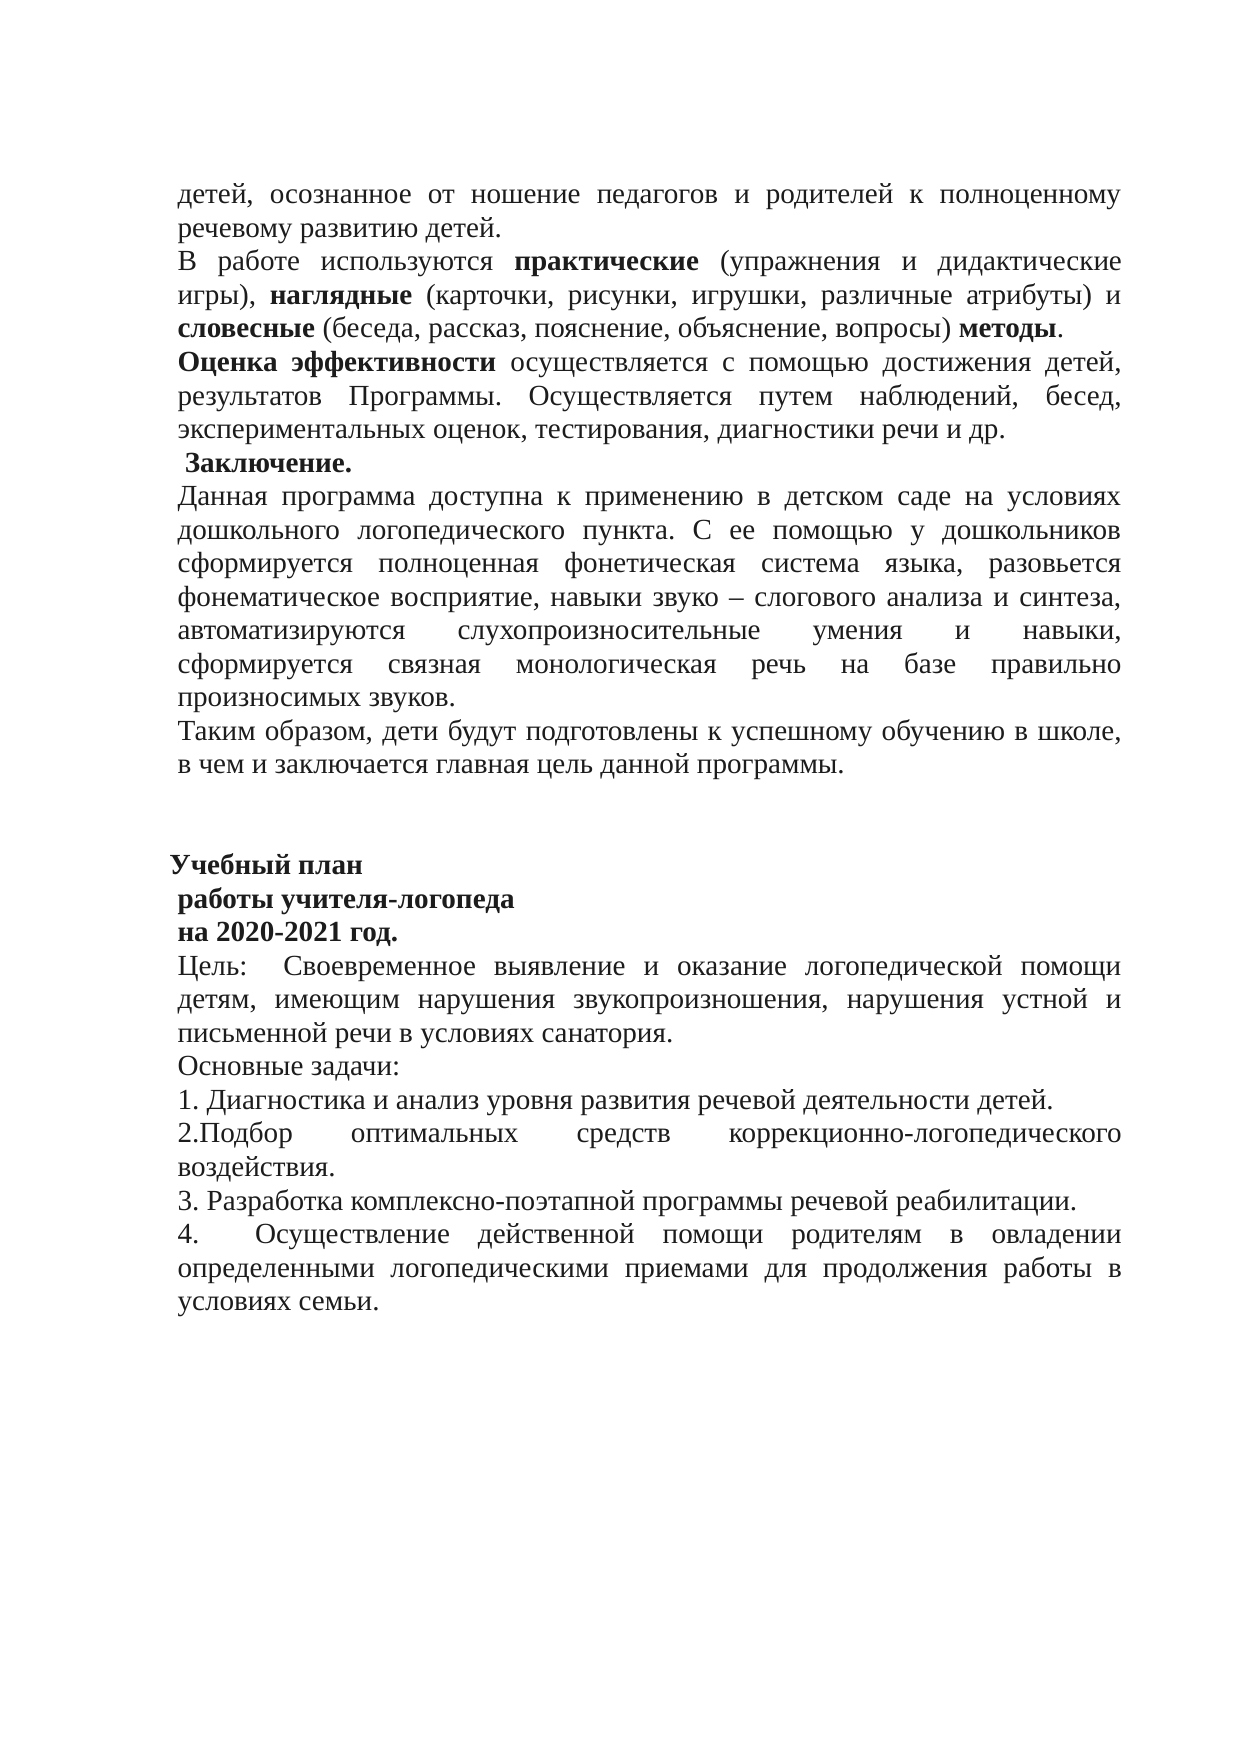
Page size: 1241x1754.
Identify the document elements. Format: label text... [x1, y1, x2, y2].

text работы учителя-логопеда [177, 881, 1122, 914]
text Цель: Своевременное выявление и оказание логопедической помощи детям, имеющим нарушения звукопроизношения, нарушения устной и письменной речи в условиях санатория. [177, 948, 1122, 1048]
text Заключение. [177, 445, 1122, 478]
text Данная программа доступна к применению в детском саде на условиях дошкольного логопедического пункта. С ее помощью у дошкольников сформируется полноценная фонетическая система языка, разовьется фонематическое восприятие, навыки звуко – слогового анализа и синтеза, автоматизируются слухопроизносительные умения и навыки, сформируется связная монологическая речь на базе правильно произносимых звуков. [177, 478, 1122, 713]
text 2.Подбор оптимальных средств коррекционно-логопедического воздействия. [177, 1116, 1122, 1183]
text В работе используются практические (упражнения и дидактические игры), наглядные (карточки, рисунки, игрушки, различные атрибуты) и словесные (беседа, рассказ, пояснение, объяснение, вопросы) методы. [177, 243, 1122, 344]
text Таким образом, дети будут подготовлены к успешному обучению в школе, в чем и заключается главная цель данной программы. [177, 713, 1122, 780]
text 3. Разработка комплексно-поэтапной программы речевой реабилитации. [177, 1183, 1122, 1216]
text Учебный план [118, 847, 1122, 881]
text Оценка эффективности осуществляется с помощью достижения детей, результатов Программы. Осуществляется путем наблюдений, бесед, экспериментальных оценок, тестирования, диагностики речи и др. [177, 344, 1122, 445]
text 1. Диагностика и анализ уровня развития речевой деятельности детей. [177, 1082, 1122, 1116]
list детей, осознанное от ношение педагогов и родителей к полноценному речевому развитию детей. [177, 176, 1122, 243]
text Основные задачи: [177, 1048, 1122, 1082]
text 4. Осуществление действенной помощи родителям в овладении определенными логопедическими приемами для продолжения работы в условиях семьи. [177, 1216, 1122, 1317]
text на 2020-2021 год. [177, 914, 1122, 948]
